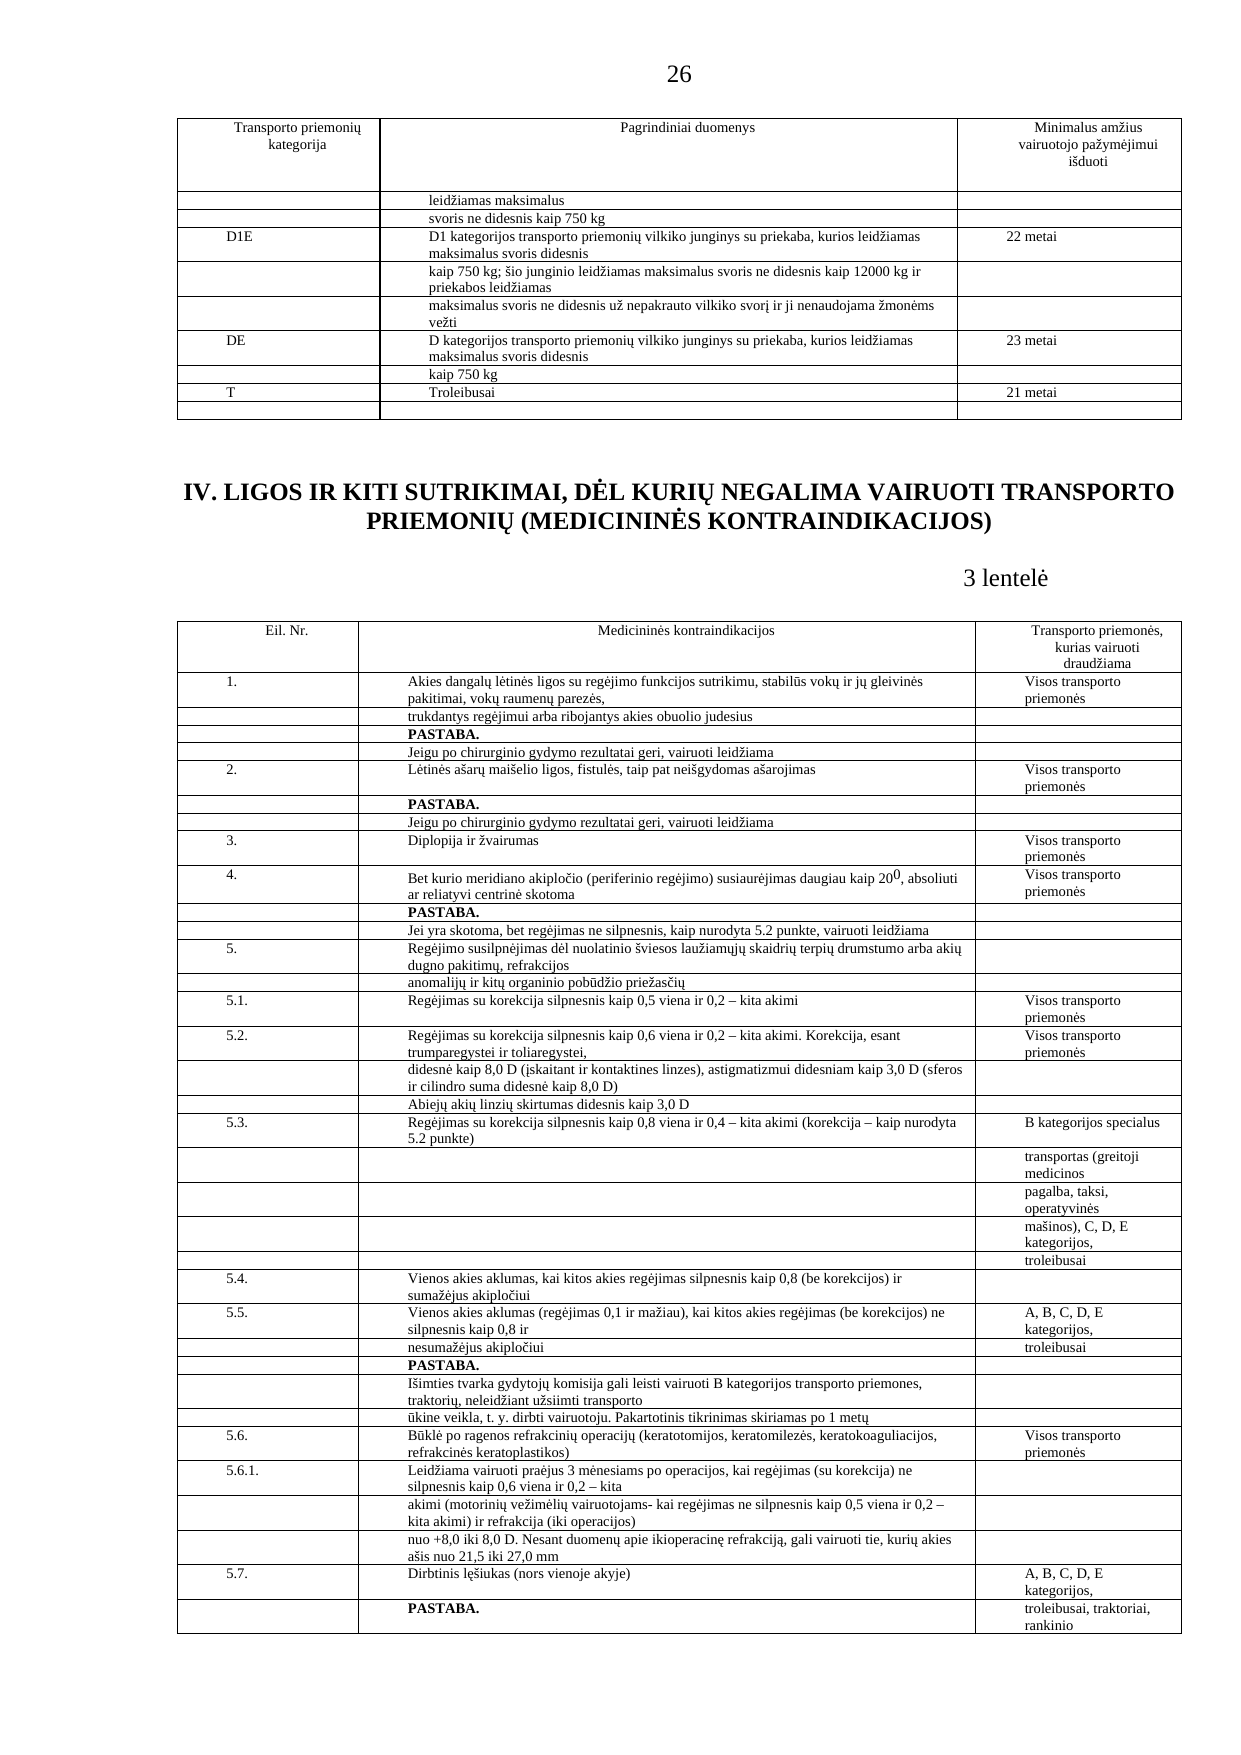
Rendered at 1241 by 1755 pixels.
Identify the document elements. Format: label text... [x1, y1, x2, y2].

table_cell [976, 904, 1181, 921]
table_cell Visos transporto priemonės [976, 1027, 1181, 1060]
table_cell kaip 750 kg; šio junginio leidžiamas maksimalus svoris ne didesnis kaip 12000 kg ir priekabos leidžiamas [381, 262, 957, 296]
table_cell Išimties tvarka gydytojų komisija gali leisti vairuoti B kategorijos transporto priemones, traktorių, neleidžiant užsiimti transporto [359, 1375, 975, 1408]
table_cell [178, 904, 358, 921]
table_cell 1. [178, 673, 358, 707]
table_cell [976, 1409, 1181, 1426]
table_header Transporto priemonių kategorija [178, 119, 379, 191]
table_cell [178, 262, 379, 296]
table_cell trukdantys regėjimui arba ribojantys akies obuolio judesius [359, 708, 975, 724]
table_cell Jeigu po chirurginio gydymo rezultatai geri, vairuoti leidžiama [359, 743, 975, 760]
table_cell [958, 192, 1181, 209]
table_cell 5.4. [178, 1270, 358, 1303]
table_cell Jeigu po chirurginio gydymo rezultatai geri, vairuoti leidžiama [359, 814, 975, 830]
table_cell [976, 1375, 1181, 1408]
table_cell 5.7. [178, 1565, 358, 1599]
table_cell Visos transporto priemonės [976, 866, 1181, 903]
table_cell Leidžiama vairuoti praėjus 3 mėnesiams po operacijos, kai regėjimas (su korekcija) ne silpnesnis kaip 0,6 viena ir 0,2 – kita [359, 1461, 975, 1495]
table_cell [381, 402, 957, 418]
table_cell Vienos akies aklumas (regėjimas 0,1 ir mažiau), kai kitos akies regėjimas (be korekcijos) ne silpnesnis kaip 0,8 ir [359, 1304, 975, 1338]
table_cell [976, 796, 1181, 812]
table_cell [976, 743, 1181, 760]
table_cell [976, 1461, 1181, 1495]
table_cell troleibusai [976, 1252, 1181, 1269]
table_cell 23 metai [958, 331, 1181, 365]
table_cell [958, 402, 1181, 418]
table_cell Visos transporto priemonės [976, 992, 1181, 1026]
table_cell [178, 1096, 358, 1112]
table_header Eil. Nr. [178, 622, 358, 672]
table_cell [178, 743, 358, 760]
table_cell transportas (greitoji medicinos [976, 1148, 1181, 1182]
table_cell mašinos), C, D, E kategorijos, [976, 1217, 1181, 1251]
table_cell Visos transporto priemonės [976, 831, 1181, 865]
table_cell Lėtinės ašarų maišelio ligos, fistulės, taip pat neišgydomas ašarojimas [359, 761, 975, 795]
table_cell PASTABA. [359, 796, 975, 812]
table_cell [359, 1148, 975, 1182]
table_cell [958, 297, 1181, 330]
table_cell Regėjimo susilpnėjimas dėl nuolatinio šviesos laužiamųjų skaidrių terpių drumstumo arba akių dugno pakitimų, refrakcijos [359, 940, 975, 973]
table_cell Troleibusai [381, 384, 957, 401]
table_header Minimalus amžius vairuotojo pažymėjimui išduoti [958, 119, 1181, 191]
table_cell A, B, C, D, E kategorijos, [976, 1565, 1181, 1599]
table_cell svoris ne didesnis kaip 750 kg [381, 210, 957, 227]
table_cell [178, 1217, 358, 1251]
table_cell Visos transporto priemonės [976, 1427, 1181, 1460]
table_cell nuo +8,0 iki 8,0 D. Nesant duomenų apie ikioperacinę refrakciją, gali vairuoti tie, kurių akies ašis nuo 21,5 iki 27,0 mm [359, 1531, 975, 1564]
table_cell PASTABA. [359, 904, 975, 921]
table_cell [178, 366, 379, 383]
table_cell [359, 1252, 975, 1269]
table_cell [958, 210, 1181, 227]
table_cell [976, 1496, 1181, 1529]
table_cell 5.6. [178, 1427, 358, 1460]
table_cell Regėjimas su korekcija silpnesnis kaip 0,6 viena ir 0,2 – kita akimi. Korekcija, esant trumparegystei ir toliaregystei, [359, 1027, 975, 1060]
table_cell B kategorijos specialus [976, 1114, 1181, 1147]
table_cell [359, 1183, 975, 1216]
table_cell D1 kategorijos transporto priemonių vilkiko junginys su priekaba, kurios leidžiamas maksimalus svoris didesnis [381, 228, 957, 261]
table_cell [976, 922, 1181, 938]
table_cell Regėjimas su korekcija silpnesnis kaip 0,8 viena ir 0,4 – kita akimi (korekcija – kaip nurodyta 5.2 punkte) [359, 1114, 975, 1147]
table_cell troleibusai [976, 1339, 1181, 1356]
table_cell 5. [178, 940, 358, 973]
table_cell [976, 1531, 1181, 1564]
table_cell Jei yra skotoma, bet regėjimas ne silpnesnis, kaip nurodyta 5.2 punkte, vairuoti leidžiama [359, 922, 975, 938]
table_cell pagalba, taksi, operatyvinės [976, 1183, 1181, 1216]
table_cell [178, 814, 358, 830]
table_cell 3. [178, 831, 358, 865]
table_cell [178, 1148, 358, 1182]
table_cell [976, 726, 1181, 742]
table_cell [178, 402, 379, 418]
table_cell 5.3. [178, 1114, 358, 1147]
table_cell A, B, C, D, E kategorijos, [976, 1304, 1181, 1338]
table_cell [976, 940, 1181, 973]
table_cell Visos transporto priemonės [976, 673, 1181, 707]
table_cell leidžiamas maksimalus [381, 192, 957, 209]
table_cell [178, 1183, 358, 1216]
table_cell Diplopija ir žvairumas [359, 831, 975, 865]
table_cell didesnė kaip 8,0 D (įskaitant ir kontaktines linzes), astigmatizmui didesniam kaip 3,0 D (sferos ir cilindro suma didesnė kaip 8,0 D) [359, 1061, 975, 1095]
table_cell [178, 1600, 358, 1633]
table_cell [178, 726, 358, 742]
text 3 lentelė [177, 563, 1181, 592]
table_cell PASTABA. [359, 1600, 975, 1633]
table_cell [958, 366, 1181, 383]
table_cell Akies dangalų lėtinės ligos su regėjimo funkcijos sutrikimu, stabilūs vokų ir jų gleivinės pakitimai, vokų raumenų parezės, [359, 673, 975, 707]
table_cell [178, 922, 358, 938]
table_cell 2. [178, 761, 358, 795]
table_header Pagrindiniai duomenys [381, 119, 957, 191]
table_cell nesumažėjus akipločiui [359, 1339, 975, 1356]
table_cell [178, 297, 379, 330]
table_cell 4. [178, 866, 358, 903]
table_cell ūkine veikla, t. y. dirbti vairuotoju. Pakartotinis tikrinimas skiriamas po 1 metų [359, 1409, 975, 1426]
table_cell [976, 708, 1181, 724]
table_cell [178, 1496, 358, 1529]
table_cell [178, 1061, 358, 1095]
text IV. LIGOS IR KITI SUTRIKIMAI, DĖL KURIŲ NEGALIMA VAIRUOTI TRANSPORTO PRIEMONIŲ (MEDICININĖS KONTRAINDIKACIJOS) [177, 477, 1181, 534]
table_cell troleibusai, traktoriai, rankinio [976, 1600, 1181, 1633]
table_cell [976, 1270, 1181, 1303]
table_cell [178, 974, 358, 991]
table_header Medicininės kontraindikacijos [359, 622, 975, 672]
table_cell [178, 708, 358, 724]
table_cell [178, 210, 379, 227]
table_cell [178, 796, 358, 812]
table_cell D1E [178, 228, 379, 261]
table_cell 5.1. [178, 992, 358, 1026]
table_cell 5.2. [178, 1027, 358, 1060]
table_cell D kategorijos transporto priemonių vilkiko junginys su priekaba, kurios leidžiamas maksimalus svoris didesnis [381, 331, 957, 365]
table_cell Visos transporto priemonės [976, 761, 1181, 795]
table_cell Bet kurio meridiano akipločio (periferinio regėjimo) susiaurėjimas daugiau kaip 200, absoliuti ar reliatyvi centrinė skotoma [359, 866, 975, 903]
table_cell [178, 1409, 358, 1426]
table_cell Dirbtinis lęšiukas (nors vienoje akyje) [359, 1565, 975, 1599]
table_cell [178, 1531, 358, 1564]
table_cell akimi (motorinių vežimėlių vairuotojams- kai regėjimas ne silpnesnis kaip 0,5 viena ir 0,2 – kita akimi) ir refrakcija (iki operacijos) [359, 1496, 975, 1529]
table_cell [976, 1061, 1181, 1095]
table_cell 21 metai [958, 384, 1181, 401]
table_cell PASTABA. [359, 726, 975, 742]
table_cell 5.5. [178, 1304, 358, 1338]
table_cell maksimalus svoris ne didesnis už nepakrauto vilkiko svorį ir ji nenaudojama žmonėms vežti [381, 297, 957, 330]
table_cell [178, 1375, 358, 1408]
table_cell anomalijų ir kitų organinio pobūdžio priežasčių [359, 974, 975, 991]
table_header Transporto priemonės, kurias vairuoti draudžiama [976, 622, 1181, 672]
table_cell [976, 1357, 1181, 1373]
table_cell PASTABA. [359, 1357, 975, 1373]
table_cell [958, 262, 1181, 296]
table_cell T [178, 384, 379, 401]
table_cell Regėjimas su korekcija silpnesnis kaip 0,5 viena ir 0,2 – kita akimi [359, 992, 975, 1026]
table_cell Būklė po ragenos refrakcinių operacijų (keratotomijos, keratomilezės, keratokoaguliacijos, refrakcinės keratoplastikos) [359, 1427, 975, 1460]
table_cell [976, 1096, 1181, 1112]
table_cell DE [178, 331, 379, 365]
table_cell [359, 1217, 975, 1251]
table_cell [178, 1339, 358, 1356]
table_cell Vienos akies aklumas, kai kitos akies regėjimas silpnesnis kaip 0,8 (be korekcijos) ir sumažėjus akipločiui [359, 1270, 975, 1303]
table_cell 22 metai [958, 228, 1181, 261]
table_cell [976, 814, 1181, 830]
table_cell [178, 1357, 358, 1373]
table_cell [178, 192, 379, 209]
table_cell Abiejų akių linzių skirtumas didesnis kaip 3,0 D [359, 1096, 975, 1112]
table_cell [178, 1252, 358, 1269]
table_cell [976, 974, 1181, 991]
table_cell kaip 750 kg [381, 366, 957, 383]
table_cell 5.6.1. [178, 1461, 358, 1495]
